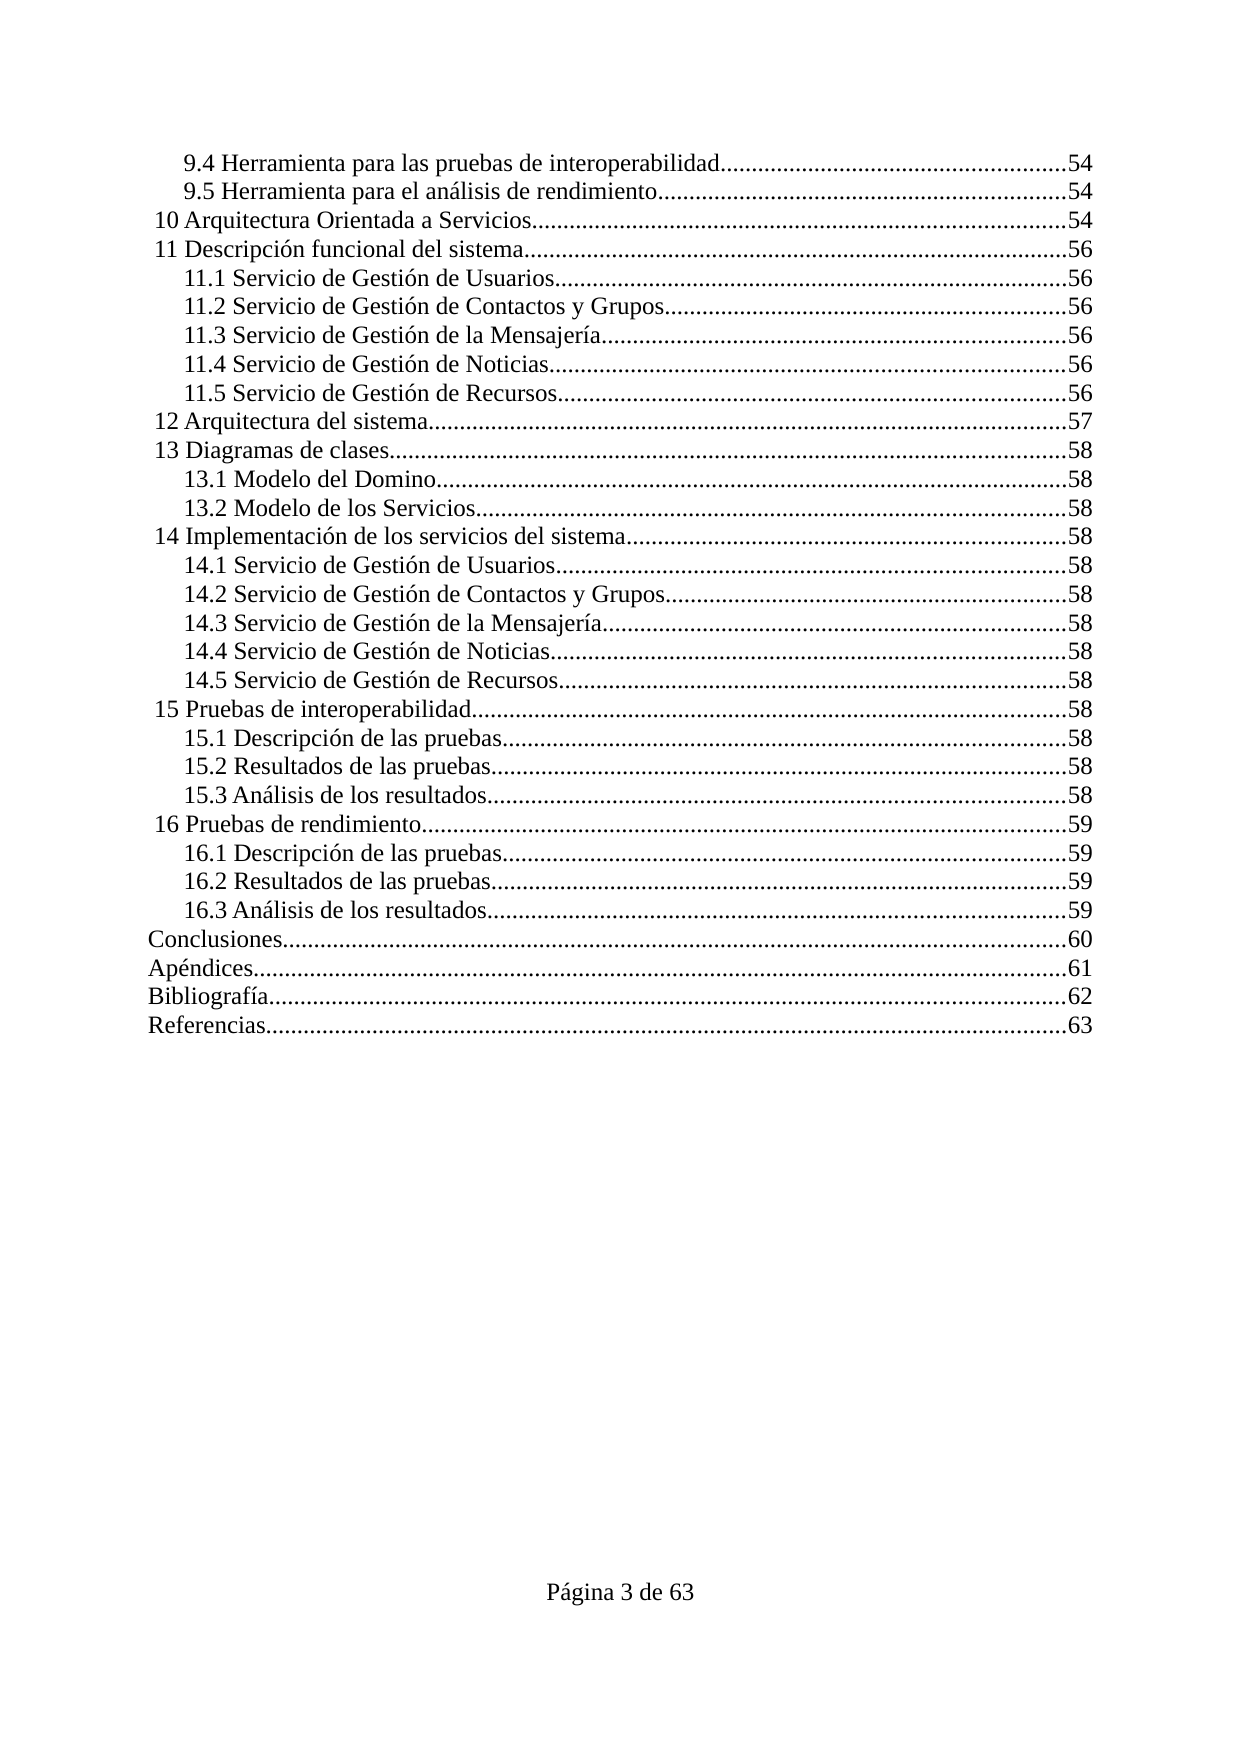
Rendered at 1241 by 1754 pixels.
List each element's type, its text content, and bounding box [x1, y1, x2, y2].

text 16.3 Análisis de los resultados 59 [177, 895, 1093, 924]
text 14.3 Servicio de Gestión de la Mensajería 58 [177, 608, 1093, 636]
text 13.1 Modelo del Domino 58 [177, 464, 1093, 493]
text 15 Pruebas de interoperabilidad 58 [148, 694, 1093, 723]
text 12 Arquitectura del sistema 57 [148, 406, 1093, 435]
text Bibliografía 62 [148, 981, 1093, 1010]
text 9.4 Herramienta para las pruebas de interoperabilidad 54 [177, 148, 1093, 176]
text 15.3 Análisis de los resultados 58 [177, 780, 1093, 809]
text 13 Diagramas de clases 58 [148, 435, 1093, 464]
text 11.3 Servicio de Gestión de la Mensajería 56 [177, 320, 1093, 349]
text 14.4 Servicio de Gestión de Noticias 58 [177, 636, 1093, 665]
text 11 Descripción funcional del sistema 56 [148, 234, 1093, 263]
text 14.5 Servicio de Gestión de Recursos 58 [177, 665, 1093, 694]
text 14.2 Servicio de Gestión de Contactos y Grupos 58 [177, 579, 1093, 608]
text 16.1 Descripción de las pruebas 59 [177, 838, 1093, 866]
text 10 Arquitectura Orientada a Servicios 54 [148, 205, 1093, 234]
text 11.5 Servicio de Gestión de Recursos 56 [177, 378, 1093, 406]
text 13.2 Modelo de los Servicios 58 [177, 493, 1093, 521]
text 14 Implementación de los servicios del sistema 58 [148, 521, 1093, 550]
text 16.2 Resultados de las pruebas 59 [177, 866, 1093, 895]
text 15.1 Descripción de las pruebas 58 [177, 723, 1093, 751]
text 11.2 Servicio de Gestión de Contactos y Grupos 56 [177, 291, 1093, 320]
text 16 Pruebas de rendimiento 59 [148, 809, 1093, 838]
text 15.2 Resultados de las pruebas 58 [177, 751, 1093, 780]
text 14.1 Servicio de Gestión de Usuarios 58 [177, 550, 1093, 579]
text 11.1 Servicio de Gestión de Usuarios 56 [177, 263, 1093, 291]
text 11.4 Servicio de Gestión de Noticias 56 [177, 349, 1093, 378]
text Apéndices 61 [148, 953, 1093, 981]
text Referencias 63 [148, 1010, 1093, 1039]
text Conclusiones 60 [148, 924, 1093, 953]
text 9.5 Herramienta para el análisis de rendimiento 54 [177, 176, 1093, 205]
